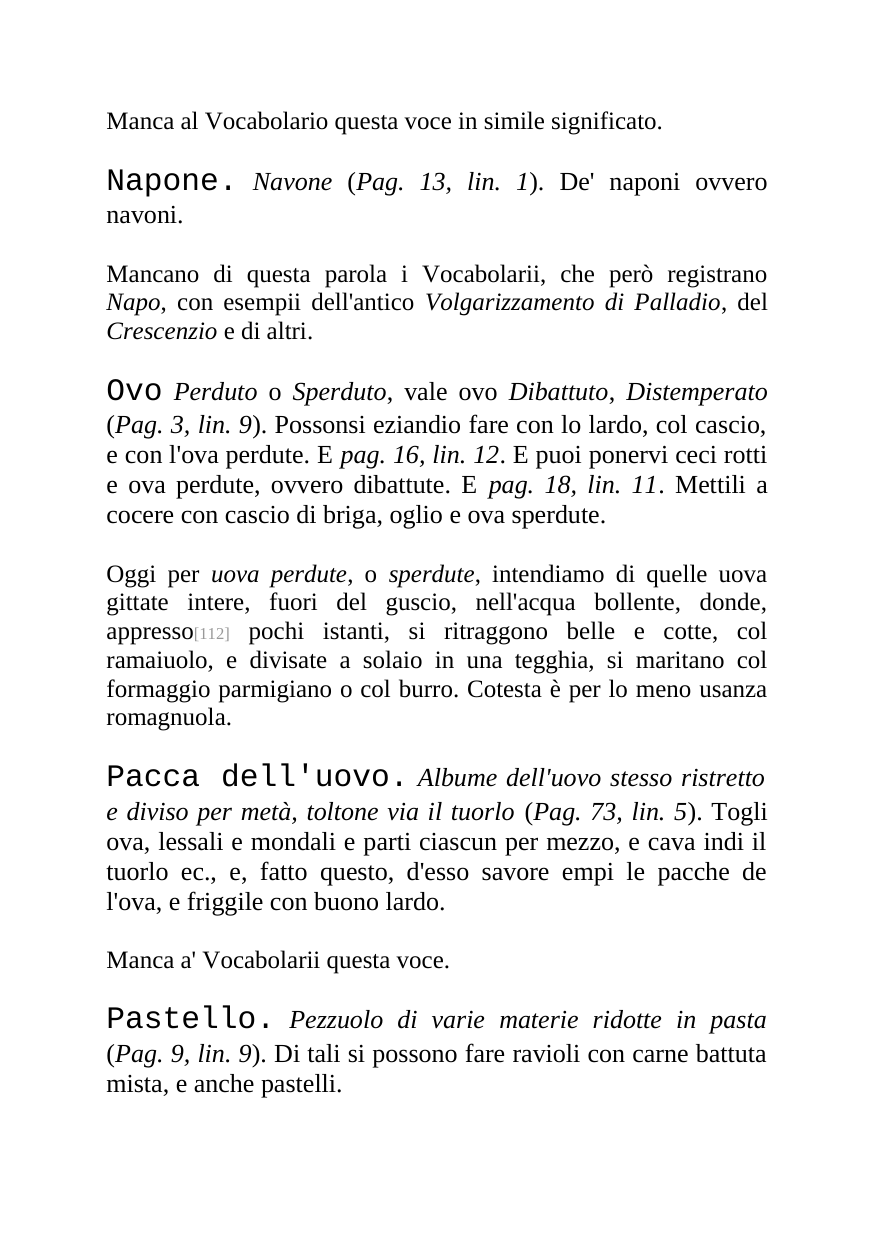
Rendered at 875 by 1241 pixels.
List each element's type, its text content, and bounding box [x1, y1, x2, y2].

text Manca a' Vocabolarii questa voce. [106, 945, 768, 974]
text Pastello. Pezzuolo di varie materie ridotte in pasta (Pag. 9, lin. 9). Di tali si possono fare ravioli con carne battuta mista, e anche pastelli. [106, 1003, 768, 1098]
text Manca al Vocabolario questa voce in simile significato. [106, 106, 768, 135]
text Oggi per uova perdute, o sperdute, intendiamo di quelle uova gittate intere, fuori del guscio, nell'acqua bollente, donde, appresso[112] pochi istanti, si ritraggono belle e cotte, col ramaiuolo, e divisate a solaio in una tegghia, si maritano col formaggio parmigiano o col burro. Cotesta è per lo meno usanza romagnuola. [106, 559, 768, 731]
text Mancano di questa parola i Vocabolarii, che però registrano Napo, con esempii dell'antico Volgarizzamento di Palladio, del Crescenzio e di altri. [106, 259, 768, 345]
text Pacca dell'uovo. Albume dell'uovo stesso ristretto e diviso per metà, toltone via il tuorlo (Pag. 73, lin. 5). Togli ova, lessali e mondali e parti ciascun per mezzo, e cava indi il tuorlo ec., e, fatto questo, d'esso savore empi le pacche de l'ova, e friggile con buono lardo. [106, 760, 768, 916]
text Ovo Perduto o Sperduto, vale ovo Dibattuto, Distemperato (Pag. 3, lin. 9). Possonsi eziandio fare con lo lardo, col cascio, e con l'ova perdute. E pag. 16, lin. 12. E puoi ponervi ceci rotti e ova perdute, ovvero dibattute. E pag. 18, lin. 11. Mettili a cocere con cascio di briga, oglio e ova sperdute. [106, 374, 768, 529]
text Napone. Navone (Pag. 13, lin. 1). De' naponi ovvero navoni. [106, 164, 768, 229]
